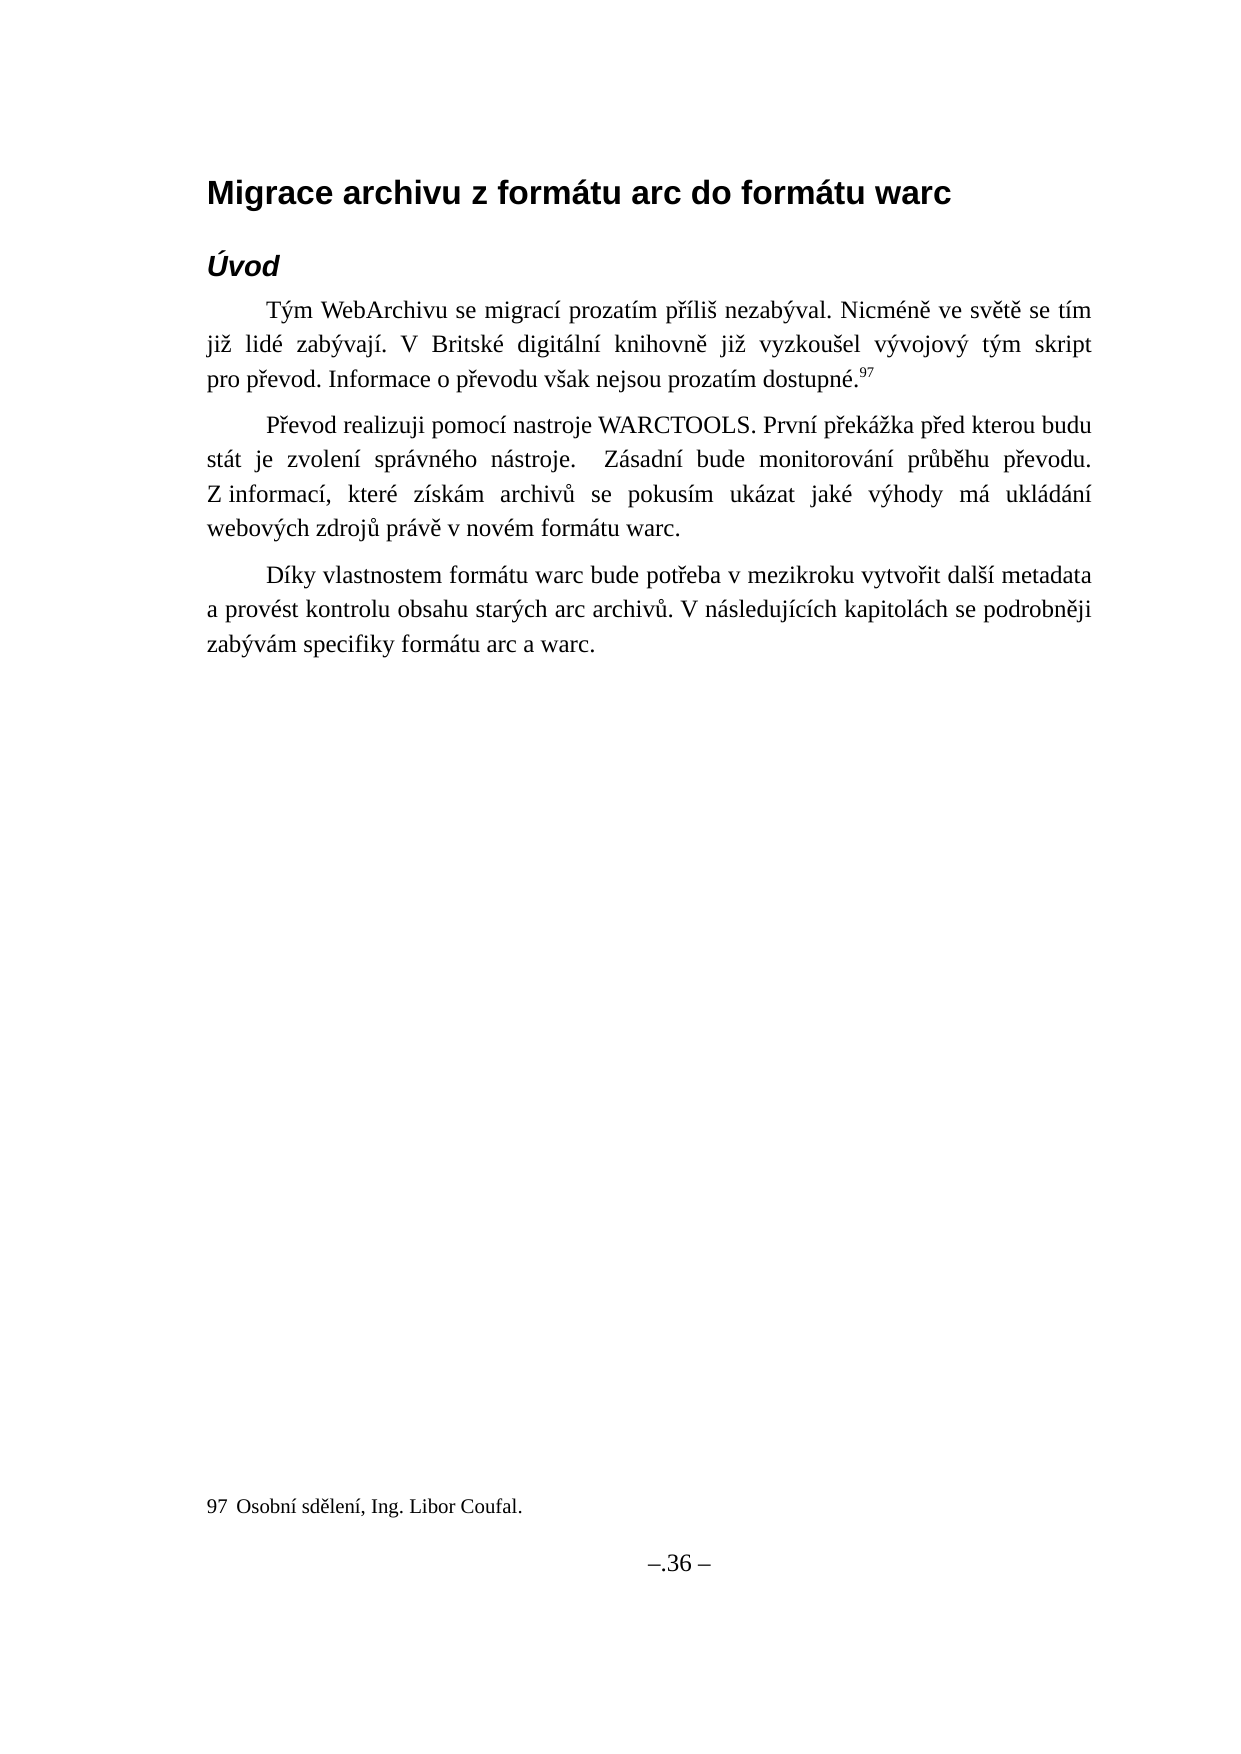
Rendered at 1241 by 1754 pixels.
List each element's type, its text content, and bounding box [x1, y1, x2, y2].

subtitle Úvod [207, 249, 1093, 282]
text Osobní sdělení, Ing. Libor Coufal. [207, 1494, 1093, 1518]
text Převod realizuji pomocí nastroje WARCTOOLS. První překážka před kterou budu stát je zvolení správného nástroje. Zásadní bude monitorování průběhu převodu. Z informací, které získám archivů se pokusím ukázat jaké výhody má ukládání webových zdrojů právě v novém formátu warc. [207, 410, 1093, 542]
text Díky vlastnostem formátu warc bude potřeba v mezikroku vytvořit další metadata a provést kontrolu obsahu starých arc archivů. V následujících kapitolách se podrobněji zabývám specifiky formátu arc a warc. [207, 560, 1093, 657]
subtitle Migrace archivu z formátu arc do formátu warc [207, 173, 1093, 211]
text Tým WebArchivu se migrací prozatím příliš nezabýval. Nicméně ve světě se tím již lidé zabývají. V Britské digitální knihovně již vyzkoušel vývojový tým skript pro převod. Informace o převodu však nejsou prozatím dostupné. [207, 295, 1093, 392]
